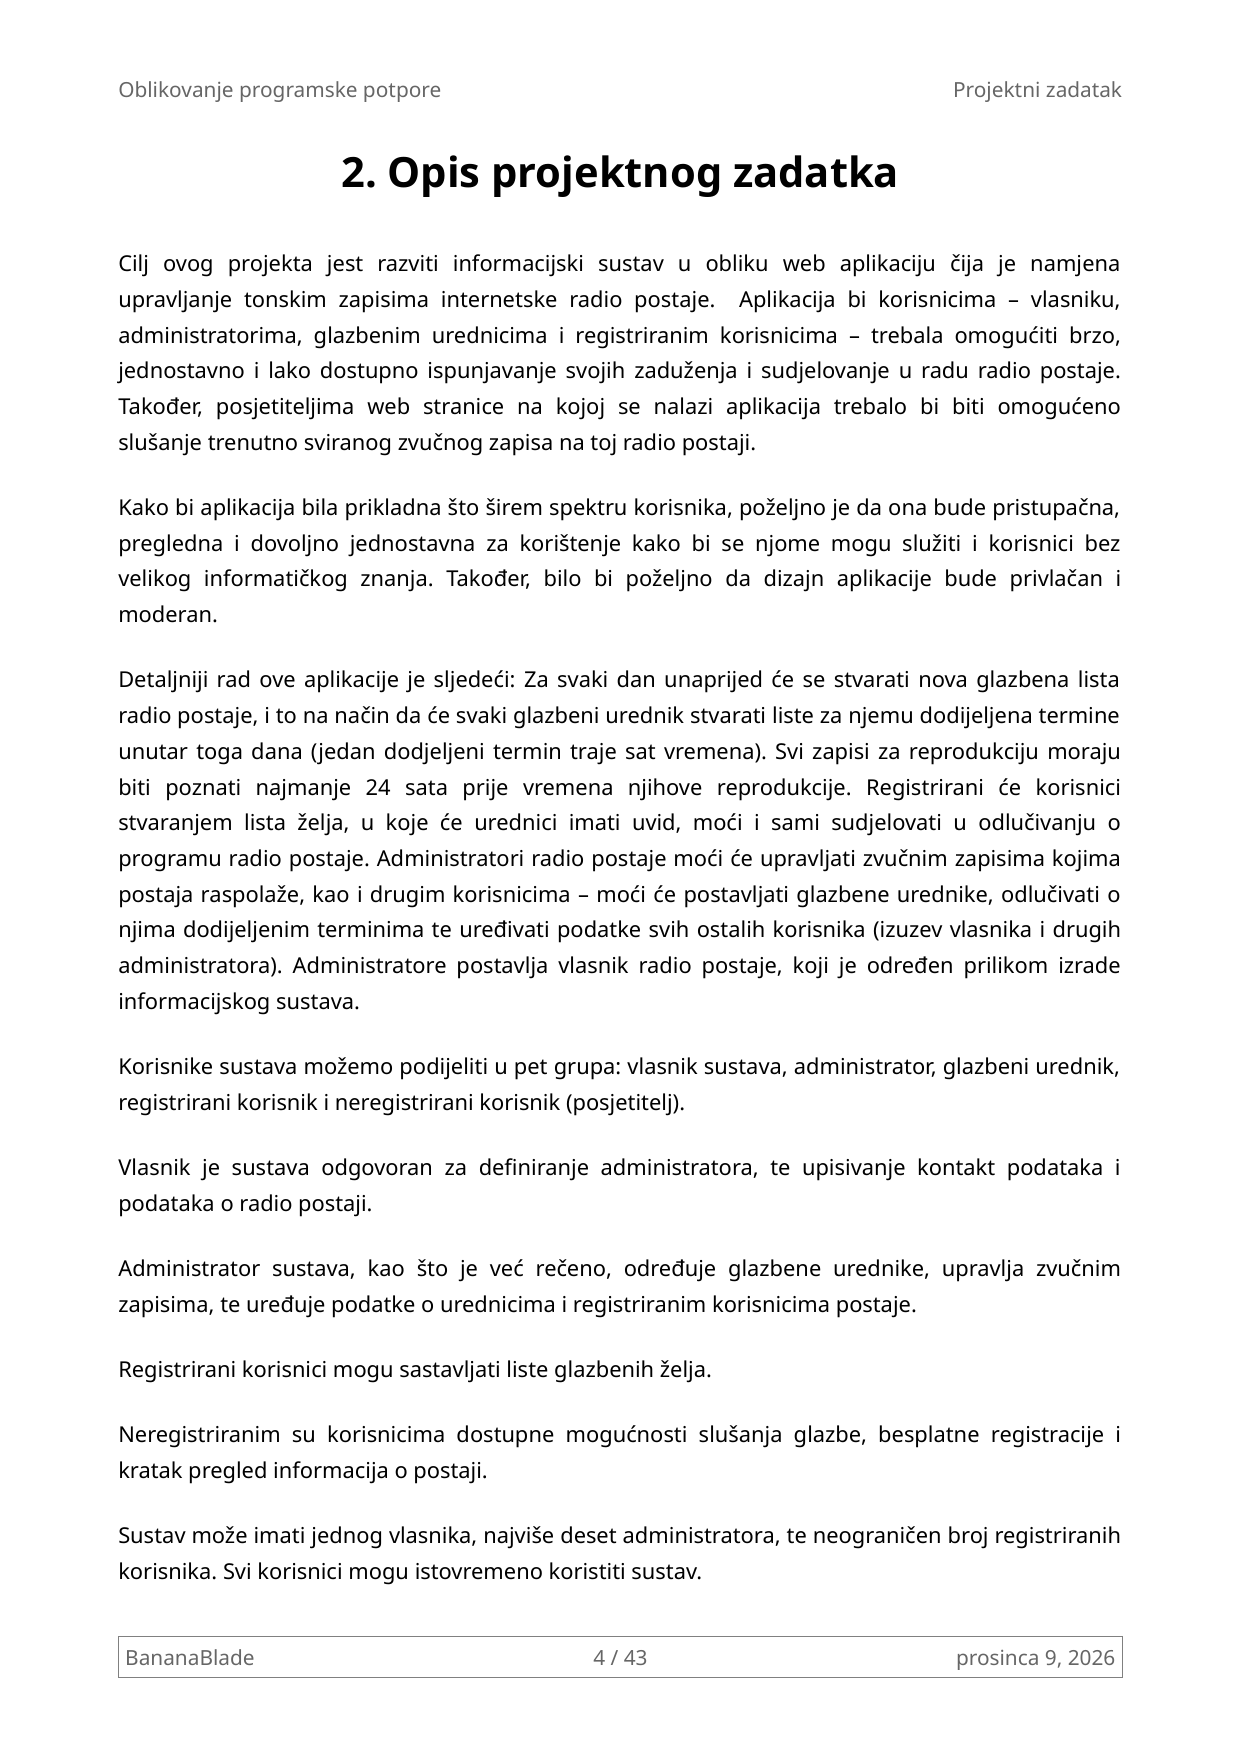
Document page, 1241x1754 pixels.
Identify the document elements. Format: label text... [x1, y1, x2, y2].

text Cilj ovog projekta jest razviti informacijski sustav u obliku web aplikaciju čija je namjena upravljanje tonskim zapisima internetske radio postaje. Aplikacija bi korisnicima – vlasniku, administratorima, glazbenim urednicima i registriranim korisnicima – trebala omogućiti brzo, jednostavno i lako dostupno ispunjavanje svojih zaduženja i sudjelovanje u radu radio postaje. Također, posjetiteljima web stranice na kojoj se nalazi aplikacija trebalo bi biti omogućeno slušanje trenutno sviranog zvučnog zapisa na toj radio postaji. [118, 212, 1122, 457]
subtitle 2. Opis projektnog zadatka [118, 143, 1122, 200]
text Kako bi aplikacija bila prikladna što širem spektru korisnika, poželjno je da ona bude pristupačna, pregledna i dovoljno jednostavna za korištenje kako bi se njome mogu služiti i korisnici bez velikog informatičkog znanja. Također, bilo bi poželjno da dizajn aplikacije bude privlačan i moderan. [118, 492, 1122, 629]
text Detaljniji rad ove aplikacije je sljedeći: Za svaki dan unaprijed će se stvarati nova glazbena lista radio postaje, i to na način da će svaki glazbeni urednik stvarati liste za njemu dodijeljena termine unutar toga dana (jedan dodjeljeni termin traje sat vremena). Svi zapisi za reprodukciju moraju biti poznati najmanje 24 sata prije vremena njihove reprodukcije. Registrirani će korisnici stvaranjem lista želja, u koje će urednici imati uvid, moći i sami sudjelovati u odlučivanju o programu radio postaje. Administratori radio postaje moći će upravljati zvučnim zapisima kojima postaja raspolaže, kao i drugim korisnicima – moći će postavljati glazbene urednike, odlučivati o njima dodijeljenim terminima te uređivati podatke svih ostalih korisnika (izuzev vlasnika i drugih administratora). Administratore postavlja vlasnik radio postaje, koji je određen prilikom izrade informacijskog sustava. [118, 664, 1122, 1016]
text Registrirani korisnici mogu sastavljati liste glazbenih želja. [118, 1354, 1122, 1384]
text Sustav može imati jednog vlasnika, najviše deset administratora, te neograničen broj registriranih korisnika. Svi korisnici mogu istovremeno koristiti sustav. [118, 1520, 1122, 1586]
text Administrator sustava, kao što je već rečeno, određuje glazbene urednike, upravlja zvučnim zapisima, te uređuje podatke o urednicima i registriranim korisnicima postaje. [118, 1253, 1122, 1318]
text Vlasnik je sustava odgovoran za definiranje administratora, te upisivanje kontakt podataka i podataka o radio postaji. [118, 1152, 1122, 1218]
text Korisnike sustava možemo podijeliti u pet grupa: vlasnik sustava, administrator, glazbeni urednik, registrirani korisnik i neregistrirani korisnik (posjetitelj). [118, 1051, 1122, 1117]
text Neregistriranim su korisnicima dostupne mogućnosti slušanja glazbe, besplatne registracije i kratak pregled informacija o postaji. [118, 1419, 1122, 1485]
